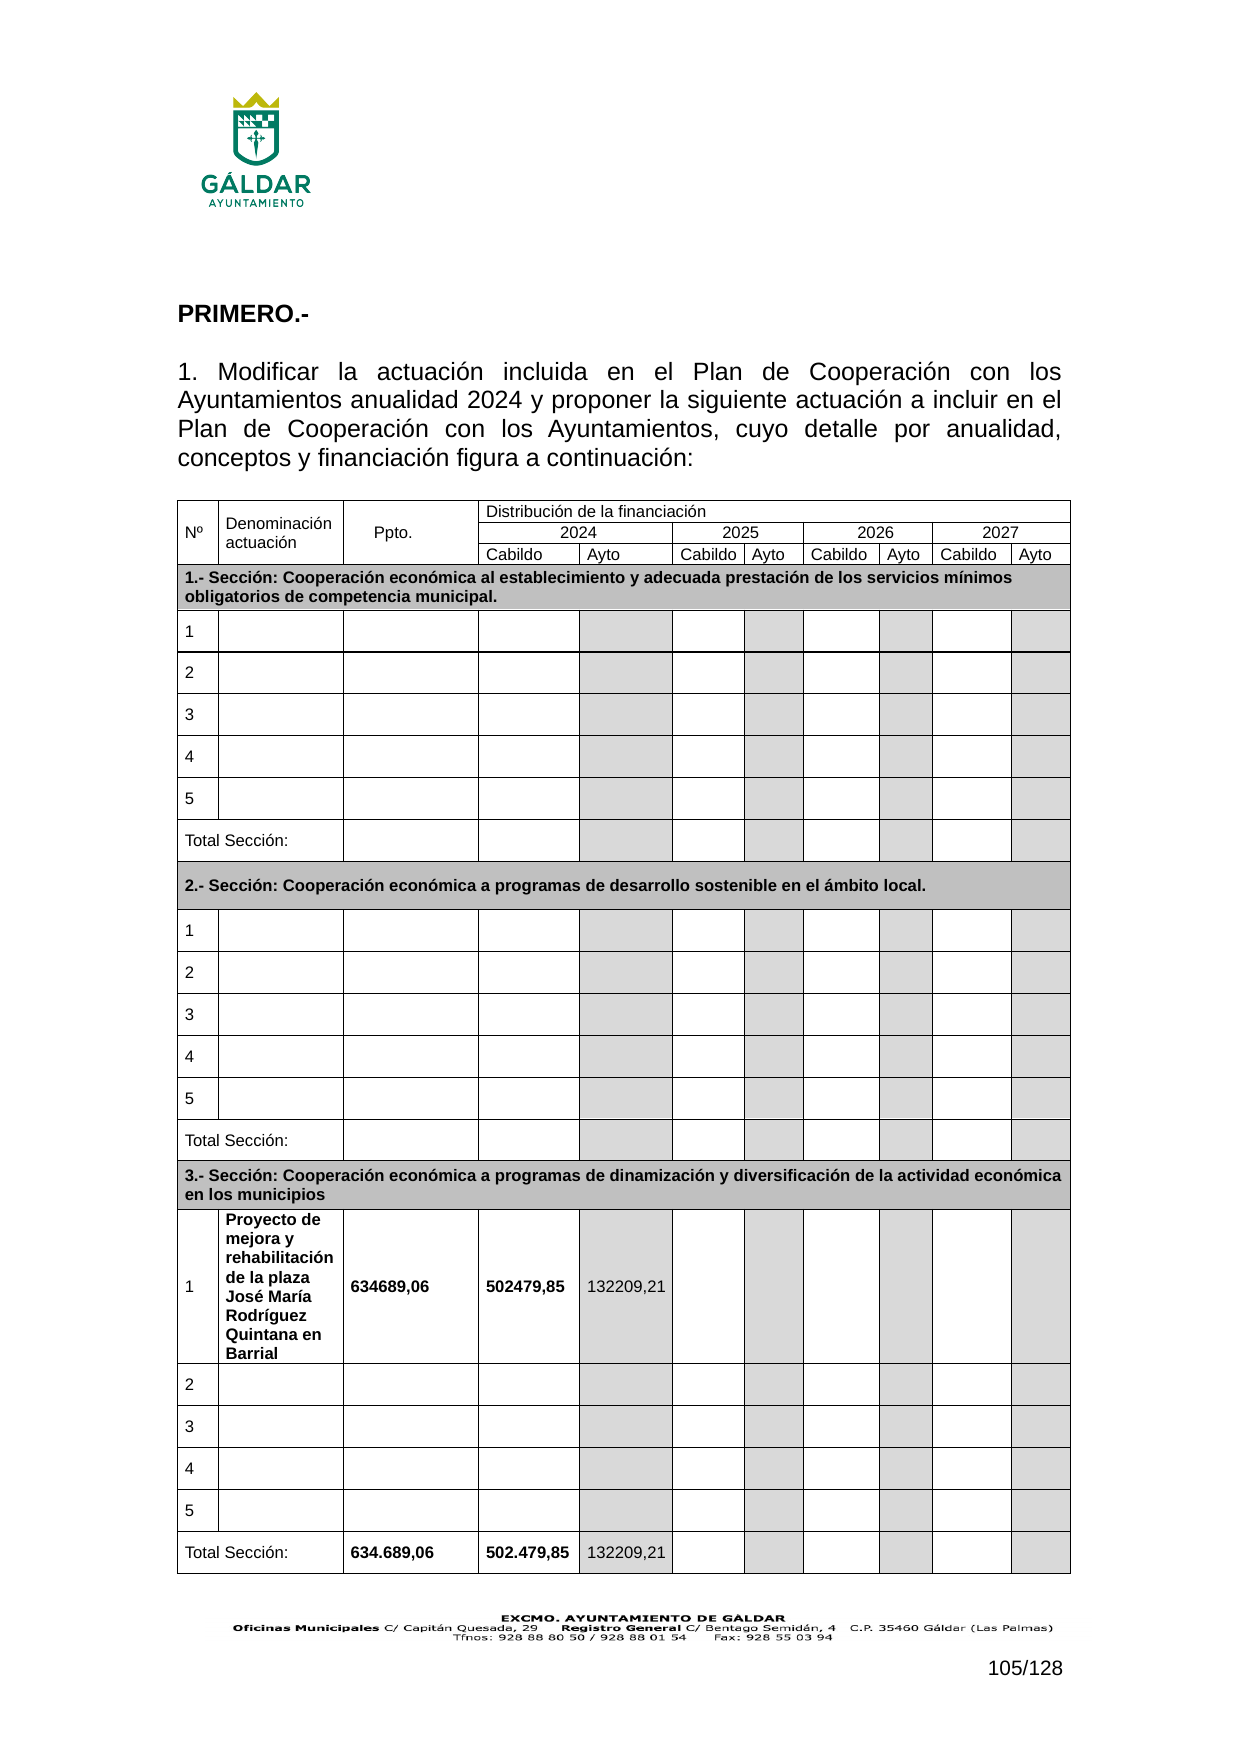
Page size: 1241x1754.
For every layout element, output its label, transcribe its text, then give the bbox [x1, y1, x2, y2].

table_cell [479, 1078, 579, 1118]
table_cell [479, 952, 579, 993]
table_cell [804, 1448, 879, 1489]
table_cell [745, 694, 803, 735]
table_cell [745, 1448, 803, 1489]
table_cell 4 [178, 1448, 218, 1489]
table_cell [219, 1406, 343, 1447]
table_cell [880, 611, 932, 651]
table_cell [804, 1364, 879, 1405]
table_cell [1012, 1364, 1070, 1405]
table_cell [219, 778, 343, 819]
table_cell [933, 1448, 1011, 1489]
table_cell Ayto [745, 544, 803, 564]
table_cell [673, 952, 744, 993]
table_cell [219, 952, 343, 993]
table_cell 2 [178, 1364, 218, 1405]
table_cell [804, 1078, 879, 1118]
table_cell [880, 694, 932, 735]
table_cell [580, 653, 672, 693]
table_cell 3.- Sección: Cooperación económica a programas de dinamización y diversificación de la actividad económica en los municipios [178, 1161, 1070, 1209]
table_cell [219, 653, 343, 693]
table_cell [933, 653, 1011, 693]
table_cell 132209,21 [580, 1532, 672, 1573]
table_cell [880, 736, 932, 777]
table_cell [933, 736, 1011, 777]
table_cell [745, 736, 803, 777]
table_cell [219, 1364, 343, 1405]
picture [182, 73, 328, 227]
table_cell [479, 736, 579, 777]
table_cell 132209,21 [580, 1210, 672, 1363]
table_cell [344, 1448, 478, 1489]
table_cell [219, 1036, 343, 1077]
table_cell 2025 [673, 523, 803, 543]
table_cell [933, 1078, 1011, 1118]
table_cell [880, 910, 932, 951]
table_cell [673, 611, 744, 651]
table_cell [880, 778, 932, 819]
table_cell [580, 694, 672, 735]
table_cell [344, 611, 478, 651]
table_cell [804, 778, 879, 819]
table_cell [933, 1210, 1011, 1363]
picture [238, 1614, 1059, 1641]
table_cell [804, 1406, 879, 1447]
table_cell [804, 653, 879, 693]
table_cell 5 [178, 1490, 218, 1531]
table_cell [344, 820, 478, 861]
table_cell [479, 1120, 579, 1160]
table_cell [1012, 1210, 1070, 1363]
table_cell [804, 611, 879, 651]
table_cell [673, 1078, 744, 1118]
table_cell [673, 1364, 744, 1405]
text PRIMERO.- [177, 299, 1063, 328]
table_cell [673, 778, 744, 819]
table_cell [1012, 994, 1070, 1035]
table_cell [344, 952, 478, 993]
table_cell [880, 1210, 932, 1363]
table_cell [804, 1490, 879, 1531]
table_cell [580, 994, 672, 1035]
table_cell [880, 1490, 932, 1531]
table_cell [933, 994, 1011, 1035]
table_cell [1012, 1532, 1070, 1573]
table_cell [673, 1406, 744, 1447]
table_cell [344, 1406, 478, 1447]
table_cell [673, 653, 744, 693]
table_cell Total Sección: [178, 820, 343, 861]
table_cell [1012, 611, 1070, 651]
table_cell [745, 653, 803, 693]
table_cell [804, 952, 879, 993]
table_cell 502.479,85 [479, 1532, 579, 1573]
table_cell 2027 [933, 523, 1070, 543]
table_cell [1012, 910, 1070, 951]
table_cell [219, 994, 343, 1035]
table_cell [580, 910, 672, 951]
table_cell [804, 910, 879, 951]
table_cell [1012, 1448, 1070, 1489]
table_cell 1 [178, 910, 218, 951]
table_cell 634689,06 [344, 1210, 478, 1363]
table_cell [479, 778, 579, 819]
table_cell [479, 1406, 579, 1447]
table_header Ppto. [344, 501, 478, 564]
table_cell [880, 1448, 932, 1489]
table_cell [219, 1448, 343, 1489]
table_cell [880, 1364, 932, 1405]
table_cell [344, 1364, 478, 1405]
table_cell [673, 994, 744, 1035]
table_cell Ayto [580, 544, 672, 564]
table_cell 502479,85 [479, 1210, 579, 1363]
table_cell [745, 1406, 803, 1447]
table_cell [344, 1120, 478, 1160]
table_cell [1012, 1406, 1070, 1447]
table_cell [745, 952, 803, 993]
table_cell 2.- Sección: Cooperación económica a programas de desarrollo sostenible en el ámbito local. [178, 862, 1070, 909]
table_cell [673, 1490, 744, 1531]
table_cell [880, 653, 932, 693]
table_cell [673, 1120, 744, 1160]
table_cell [580, 820, 672, 861]
table_cell [804, 1036, 879, 1077]
text 1. Modificar la actuación incluida en el Plan de Cooperación con los Ayuntamientos anualidad 2024 y proponer la siguiente actuación a incluir en el Plan de Cooperación con los Ayuntamientos, cuyo detalle por anualidad, conceptos y financiación figura a continuación: [177, 357, 1063, 472]
table_cell [804, 1120, 879, 1160]
table_cell [1012, 1036, 1070, 1077]
table_cell [479, 653, 579, 693]
table_cell [933, 910, 1011, 951]
table_cell [580, 611, 672, 651]
table_cell [745, 910, 803, 951]
table_cell [219, 736, 343, 777]
table_cell 1.- Sección: Cooperación económica al establecimiento y adecuada prestación de los servicios mínimos obligatorios de competencia municipal. [178, 565, 1070, 609]
table_cell [344, 994, 478, 1035]
table_cell [1012, 694, 1070, 735]
table_cell 2026 [804, 523, 932, 543]
table_cell 2 [178, 952, 218, 993]
table_cell 634.689,06 [344, 1532, 478, 1573]
table_cell [580, 1406, 672, 1447]
table_cell [344, 1078, 478, 1118]
table_cell [745, 820, 803, 861]
table_cell [344, 1490, 478, 1531]
table_cell [1012, 952, 1070, 993]
table_cell Cabildo [804, 544, 879, 564]
table_cell [933, 1406, 1011, 1447]
table_cell [933, 1036, 1011, 1077]
table_cell 1 [178, 611, 218, 651]
table_cell 1 [178, 1210, 218, 1363]
table_cell [344, 910, 478, 951]
table_cell [580, 1448, 672, 1489]
table_cell [880, 1078, 932, 1118]
table_cell [804, 694, 879, 735]
table_cell [880, 1406, 932, 1447]
table_cell [1012, 1120, 1070, 1160]
table_cell 5 [178, 1078, 218, 1118]
table_cell [745, 1078, 803, 1118]
table_cell Cabildo [673, 544, 744, 564]
table_cell [580, 736, 672, 777]
table_cell 3 [178, 1406, 218, 1447]
table_cell [219, 1490, 343, 1531]
table_cell 3 [178, 694, 218, 735]
table_header Nº [178, 501, 218, 564]
table_cell [580, 1490, 672, 1531]
table_cell [745, 611, 803, 651]
table_cell [745, 1364, 803, 1405]
table_cell [933, 952, 1011, 993]
table_cell [344, 694, 478, 735]
table_cell [219, 1078, 343, 1118]
table_header Denominación actuación [219, 501, 343, 564]
table_cell [479, 611, 579, 651]
table_cell [219, 910, 343, 951]
table_cell [745, 1120, 803, 1160]
table_cell [745, 1036, 803, 1077]
table_cell [880, 820, 932, 861]
table_cell [1012, 1490, 1070, 1531]
table_cell Ayto [1012, 544, 1070, 564]
table_cell [344, 653, 478, 693]
table_cell [479, 910, 579, 951]
table_cell 4 [178, 1036, 218, 1077]
table_cell Total Sección: [178, 1532, 343, 1573]
table_cell Cabildo [933, 544, 1011, 564]
table_cell [673, 1036, 744, 1077]
table_cell [804, 1532, 879, 1573]
table_cell [804, 736, 879, 777]
table_cell [745, 1210, 803, 1363]
table_cell [804, 1210, 879, 1363]
table_cell [673, 1532, 744, 1573]
table_cell [880, 1036, 932, 1077]
table_cell [580, 1036, 672, 1077]
table_cell [479, 1448, 579, 1489]
table_cell [673, 736, 744, 777]
table_cell [219, 611, 343, 651]
table_cell [673, 910, 744, 951]
table_cell 3 [178, 994, 218, 1035]
table_header Distribución de la financiación [479, 501, 1070, 522]
table_cell [745, 1532, 803, 1573]
table_cell [673, 820, 744, 861]
table_cell [1012, 653, 1070, 693]
table_cell [745, 994, 803, 1035]
table_cell Cabildo [479, 544, 579, 564]
table_cell 4 [178, 736, 218, 777]
table_cell [933, 778, 1011, 819]
table_cell [580, 1364, 672, 1405]
table_cell [479, 820, 579, 861]
table_cell 2024 [479, 523, 672, 543]
table_cell [673, 694, 744, 735]
table_cell [933, 1364, 1011, 1405]
table_cell [580, 1078, 672, 1118]
table_cell [479, 994, 579, 1035]
table_cell [479, 1364, 579, 1405]
table_cell [673, 1448, 744, 1489]
table_cell 2 [178, 653, 218, 693]
table_cell [804, 820, 879, 861]
table_cell 5 [178, 778, 218, 819]
table_cell [479, 1036, 579, 1077]
table_cell [1012, 820, 1070, 861]
table_cell [344, 1036, 478, 1077]
table_cell [1012, 778, 1070, 819]
table_cell [933, 1532, 1011, 1573]
table_cell [933, 611, 1011, 651]
table_cell Total Sección: [178, 1120, 343, 1160]
table_cell [745, 1490, 803, 1531]
table_cell [880, 1120, 932, 1160]
table_cell [880, 952, 932, 993]
table_cell [344, 736, 478, 777]
table_cell [804, 994, 879, 1035]
table_cell [933, 1490, 1011, 1531]
table_cell Proyecto de mejora y rehabilitación de la plaza José María Rodríguez Quintana en Barrial [219, 1210, 343, 1363]
table_cell [580, 1120, 672, 1160]
table_cell [479, 694, 579, 735]
table_cell [344, 778, 478, 819]
table_cell [880, 1532, 932, 1573]
table_cell [1012, 736, 1070, 777]
table_cell [933, 820, 1011, 861]
table_cell [880, 994, 932, 1035]
table_cell [580, 952, 672, 993]
table_cell [479, 1490, 579, 1531]
table_cell [933, 1120, 1011, 1160]
table_cell [933, 694, 1011, 735]
table_cell [673, 1210, 744, 1363]
table_cell [1012, 1078, 1070, 1118]
table_cell [745, 778, 803, 819]
table_cell [580, 778, 672, 819]
table_cell [219, 694, 343, 735]
table_cell Ayto [880, 544, 932, 564]
